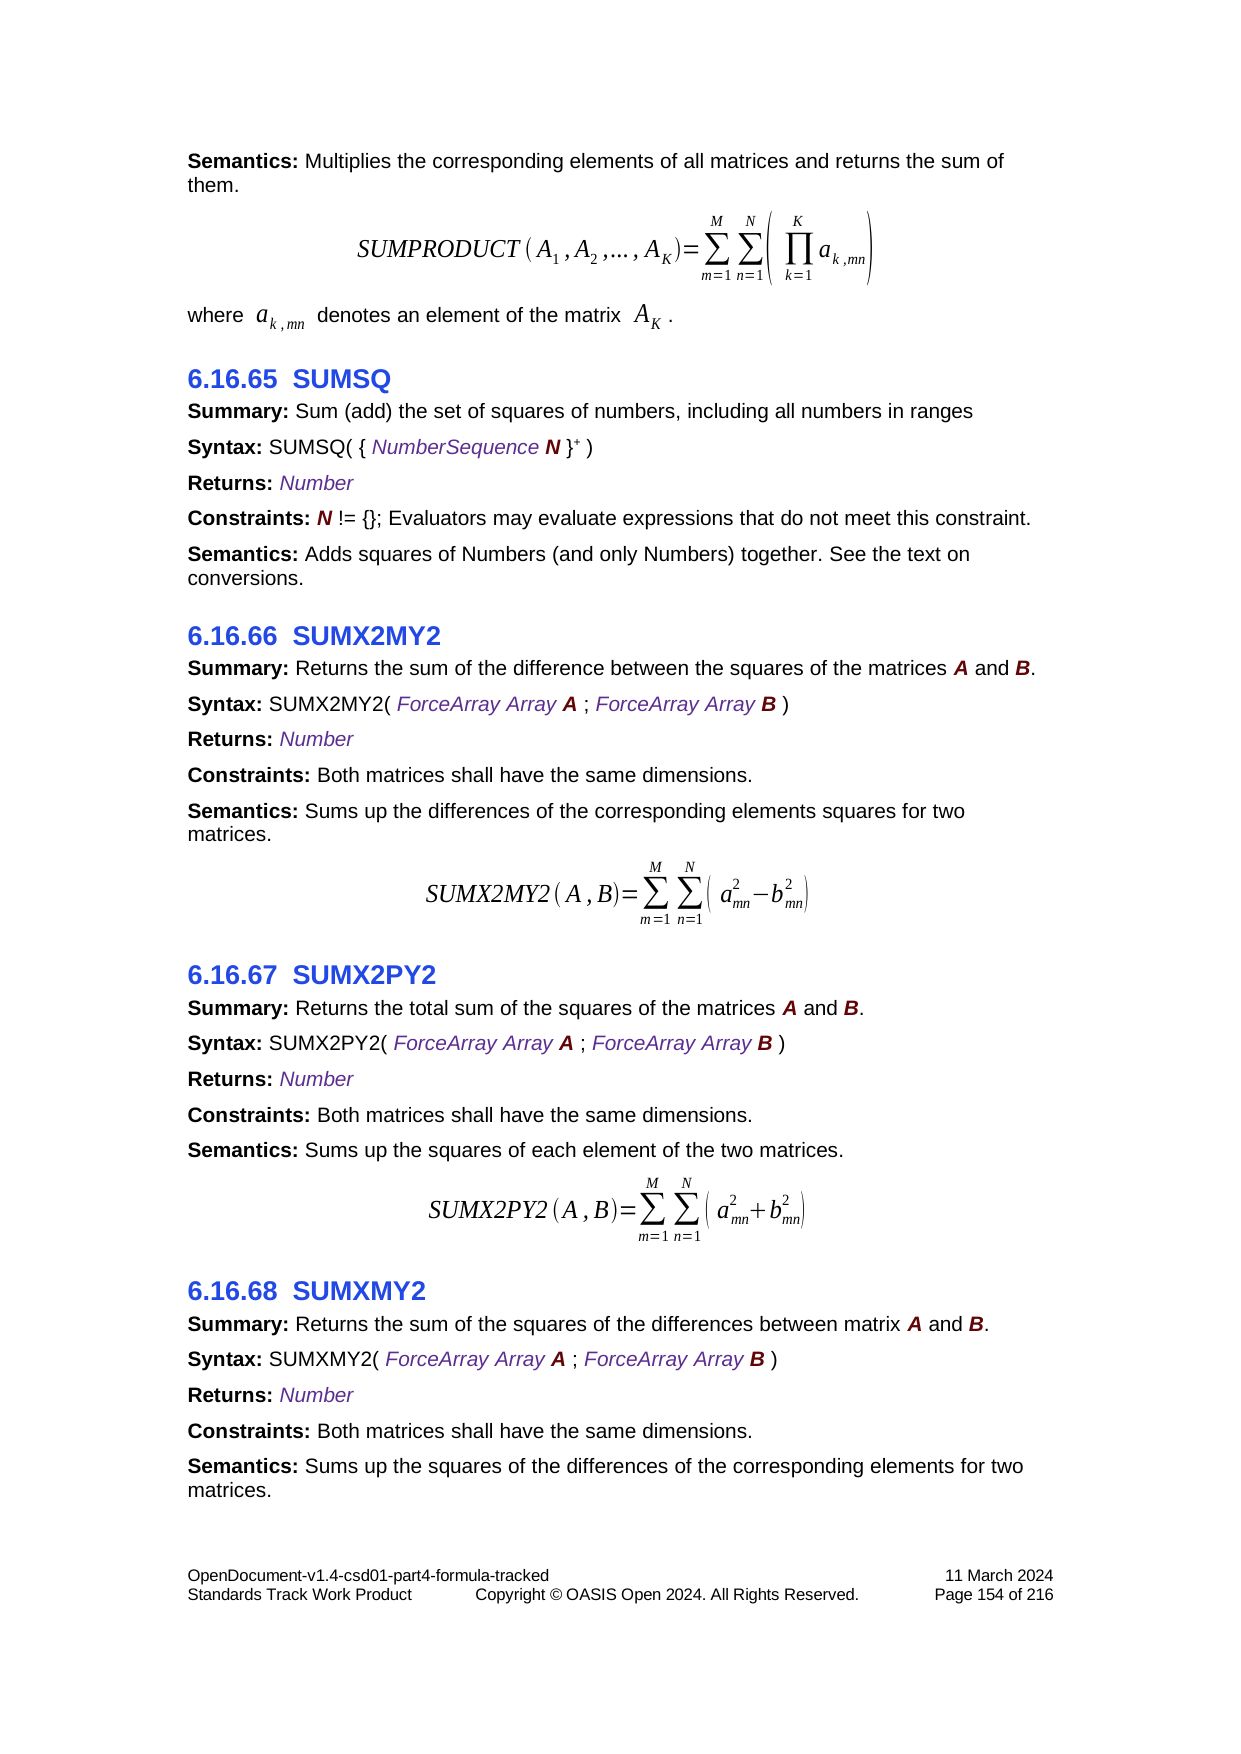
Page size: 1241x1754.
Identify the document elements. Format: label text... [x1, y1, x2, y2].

text Summary: Sum (add) the set of squares of numbers, including all numbers in ranges [187, 400, 1053, 423]
text Summary: Returns the total sum of the squares of the matrices A and B. [187, 996, 1053, 1020]
text Constraints: N != {}; Evaluators may evaluate expressions that do not meet this constraint. [187, 507, 1053, 530]
text Returns: Number [187, 1383, 1053, 1407]
text Constraints: Both matrices shall have the same dimensions. [187, 763, 1053, 787]
text Constraints: Both matrices shall have the same dimensions. [187, 1419, 1053, 1443]
text where denotes an element of the matrix . [187, 299, 1053, 333]
text Semantics: Sums up the differences of the corresponding elements squares for two matrices. [187, 799, 1053, 846]
text Returns: Number [187, 728, 1053, 751]
subtitle SUMX2PY2 [187, 960, 1053, 990]
text Syntax: SUMSQ( { NumberSequence N }+ ) [187, 436, 1053, 459]
text Summary: Returns the sum of the squares of the differences between matrix A and B. [187, 1312, 1053, 1336]
text Syntax: SUMX2PY2( ForceArray Array A ; ForceArray Array B ) [187, 1032, 1053, 1055]
text Semantics: Adds squares of Numbers (and only Numbers) together. See the text on conversions. [187, 542, 1053, 589]
text Summary: Returns the sum of the difference between the squares of the matrices A and B. [187, 657, 1053, 680]
text Returns: Number [187, 1067, 1053, 1091]
text Semantics: Multiplies the corresponding elements of all matrices and returns the sum of them. [187, 150, 1053, 197]
text Semantics: Sums up the squares of the differences of the corresponding elements for two matrices. [187, 1455, 1053, 1502]
text Semantics: Sums up the squares of each element of the two matrices. [187, 1139, 1053, 1162]
subtitle SUMSQ [187, 364, 1053, 394]
subtitle SUMX2MY2 [187, 621, 1053, 651]
text Syntax: SUMX2MY2( ForceArray Array A ; ForceArray Array B ) [187, 692, 1053, 716]
text Syntax: SUMXMY2( ForceArray Array A ; ForceArray Array B ) [187, 1348, 1053, 1371]
text Constraints: Both matrices shall have the same dimensions. [187, 1103, 1053, 1127]
text Returns: Number [187, 471, 1053, 495]
subtitle SUMXMY2 [187, 1276, 1053, 1306]
